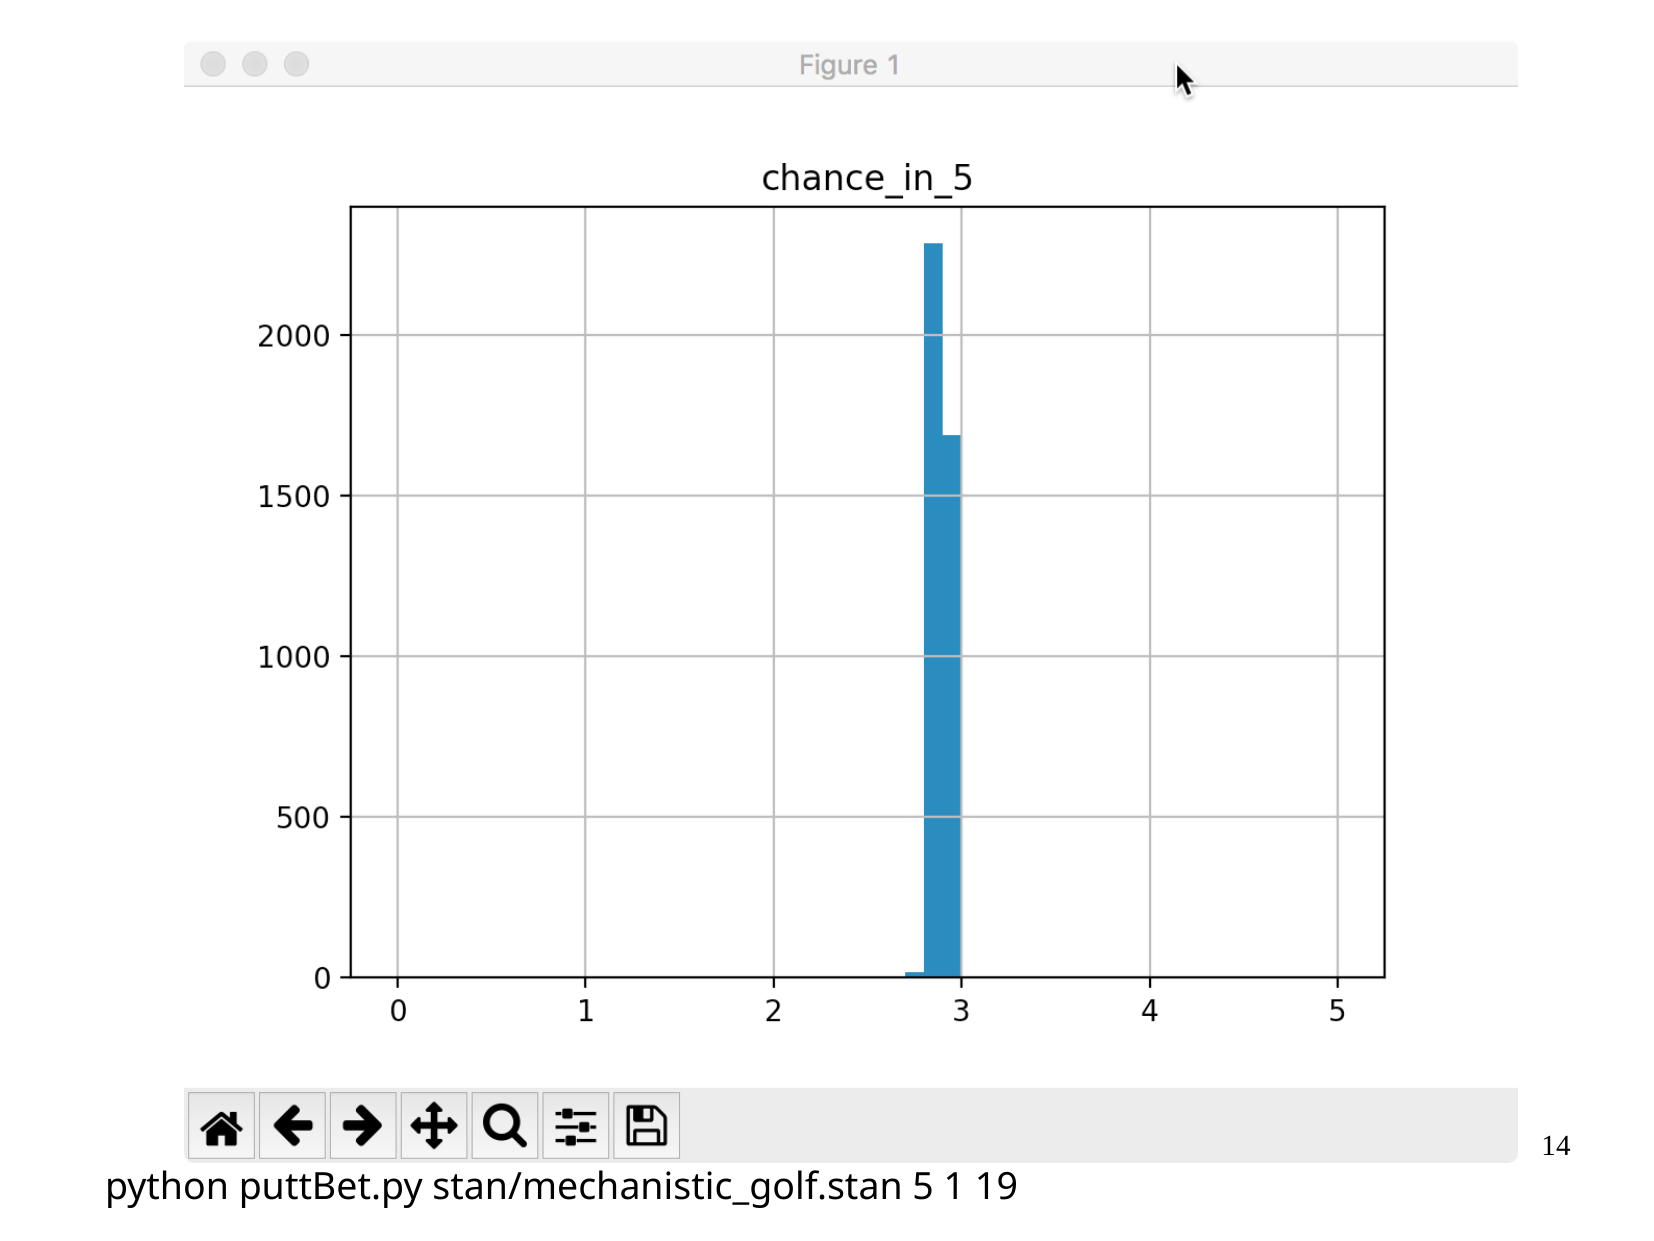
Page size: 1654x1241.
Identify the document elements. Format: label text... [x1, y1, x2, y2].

picture [184, 41, 1518, 1163]
list python puttBet.py stan/mechanistic_golf.stan 5 1 19 [105, 1159, 1601, 1241]
